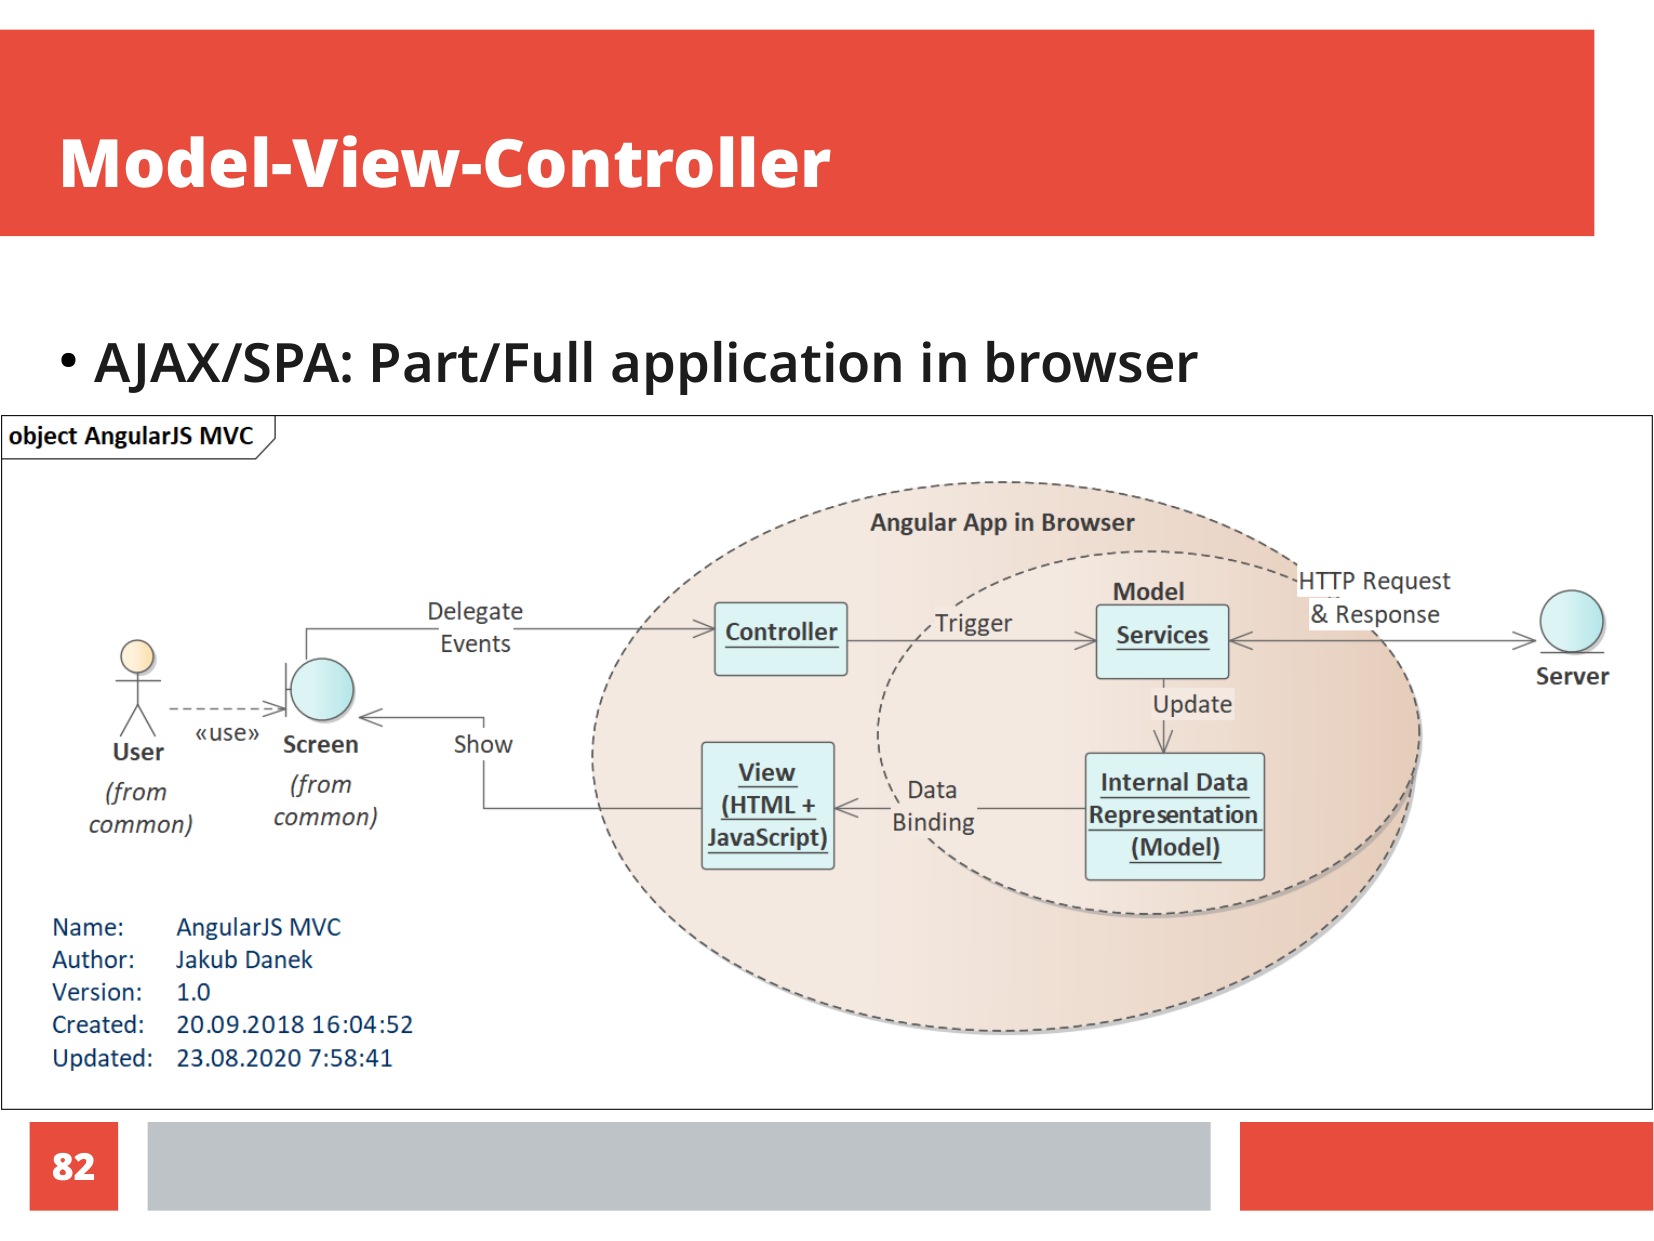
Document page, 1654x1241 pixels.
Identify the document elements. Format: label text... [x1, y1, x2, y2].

title Model-View-Controller [59, 59, 1595, 207]
list AJAX/SPA: Part/Full application in browser [59, 324, 1565, 414]
picture [0, 414, 1654, 1111]
